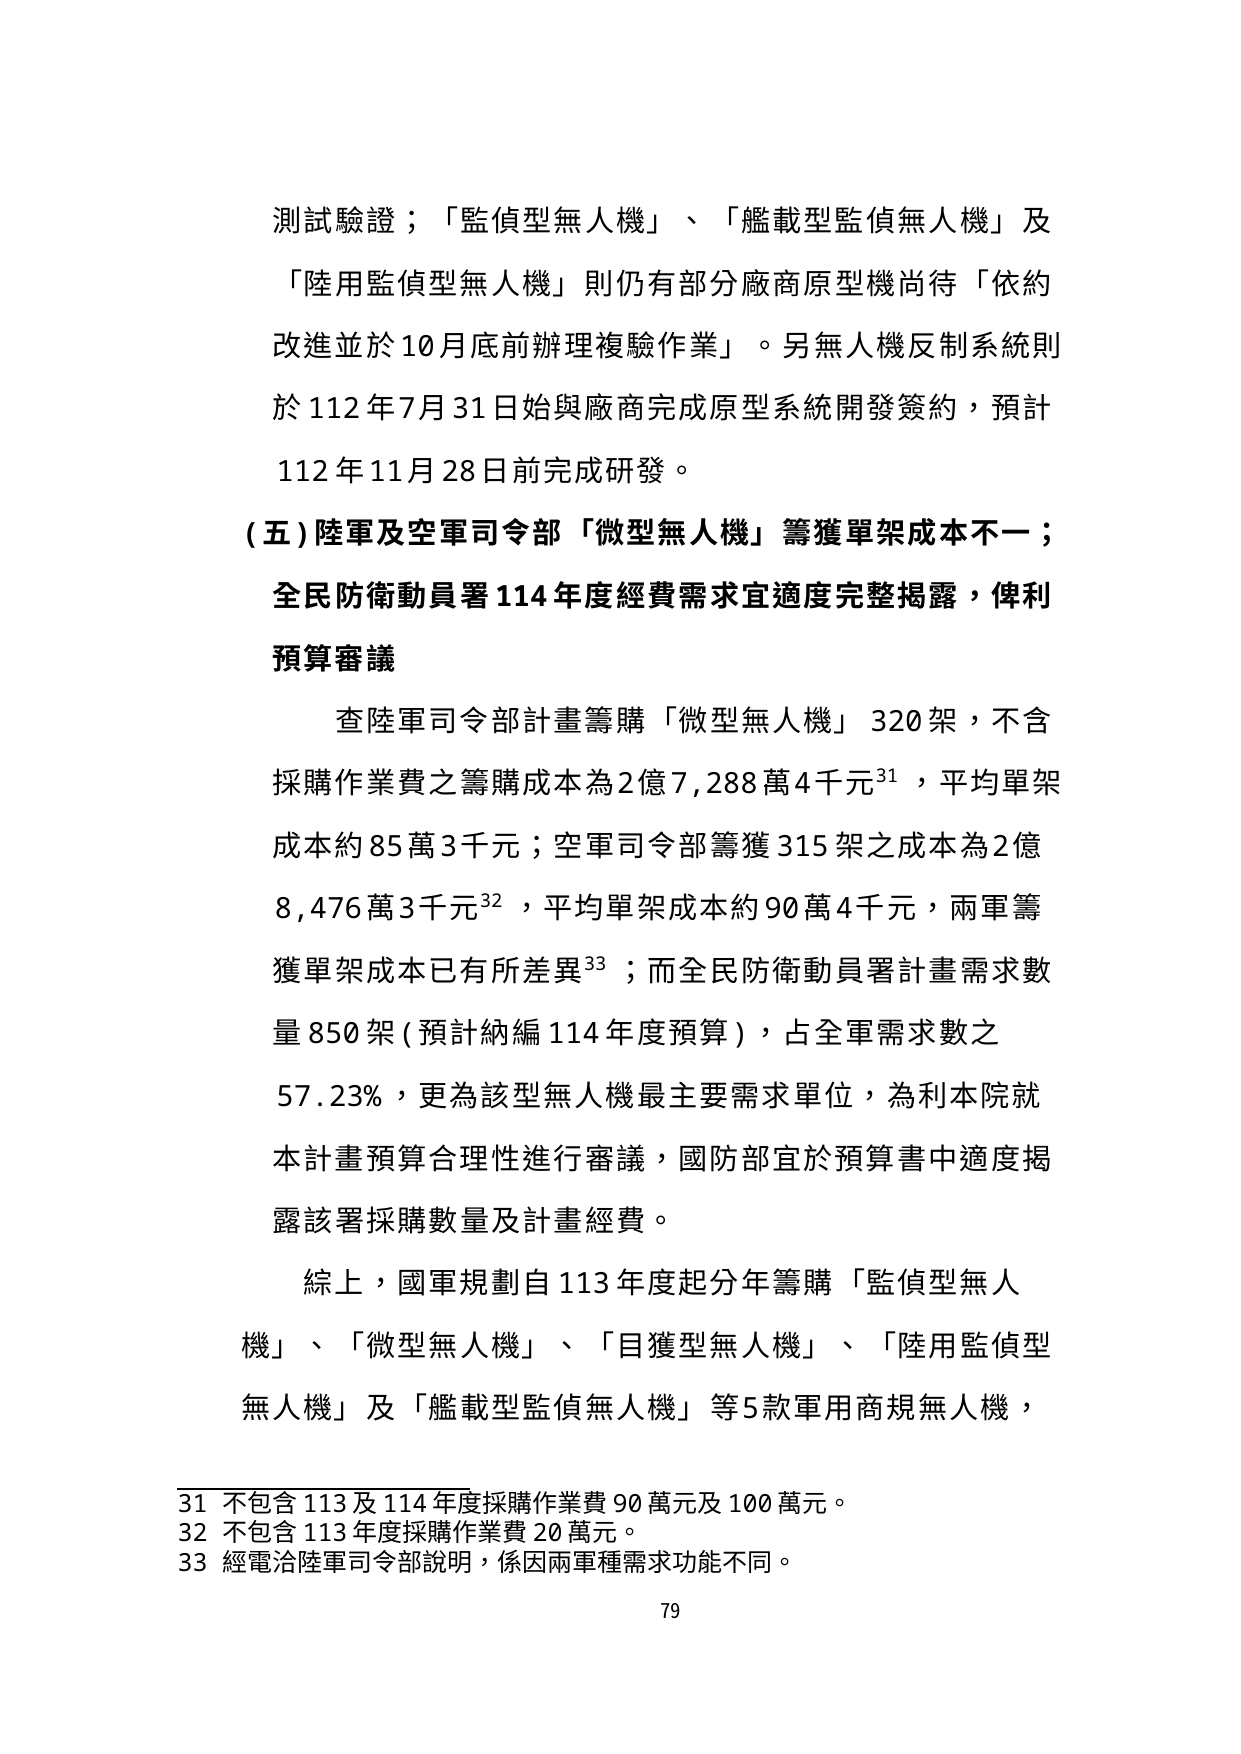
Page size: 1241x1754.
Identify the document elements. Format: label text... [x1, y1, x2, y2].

text (五)陸軍及空軍司令部「微型無人機」籌獲單架成本不一；全民防衛動員署114年度經費需求宜適度完整揭露，俾利預算審議 [236, 490, 1063, 677]
text 測試驗證；「監偵型無人機」、「艦載型監偵無人機」及「陸用監偵型無人機」則仍有部分廠商原型機尚待「依約改進並於10月底前辦理複驗作業」。另無人機反制系統則於112年7月31日始與廠商完成原型系統開發簽約，預計112年11月28日前完成研發。 [266, 177, 1063, 490]
text 不包含113及114年度採購作業費90萬元及100萬元。 [177, 1489, 1063, 1518]
text 綜上，國軍規劃自113年度起分年籌購「監偵型無人機」、「微型無人機」、「目獲型無人機」、「陸用監偵型無人機」及「艦載型監偵無人機」等5款軍用商規無人機， [236, 1240, 1063, 1427]
text 不包含113年度採購作業費20萬元。 [177, 1518, 1063, 1548]
text 經電洽陸軍司令部說明，係因兩軍種需求功能不同。 [177, 1548, 1063, 1577]
text 查陸軍司令部計畫籌購「微型無人機」320架，不含採購作業費之籌購成本為2億7,288萬4千元，平均單架成本約85萬3千元；空軍司令部籌獲315架之成本為2億8,476萬3千元，平均單架成本約90萬4千元，兩軍籌獲單架成本已有所差異；而全民防衛動員署計畫需求數量850架(預計納編114年度預算)，占全軍需求數之57.23%，更為該型無人機最主要需求單位，為利本院就本計畫預算合理性進行審議，國防部宜於預算書中適度揭露該署採購數量及計畫經費。 [266, 677, 1063, 1240]
